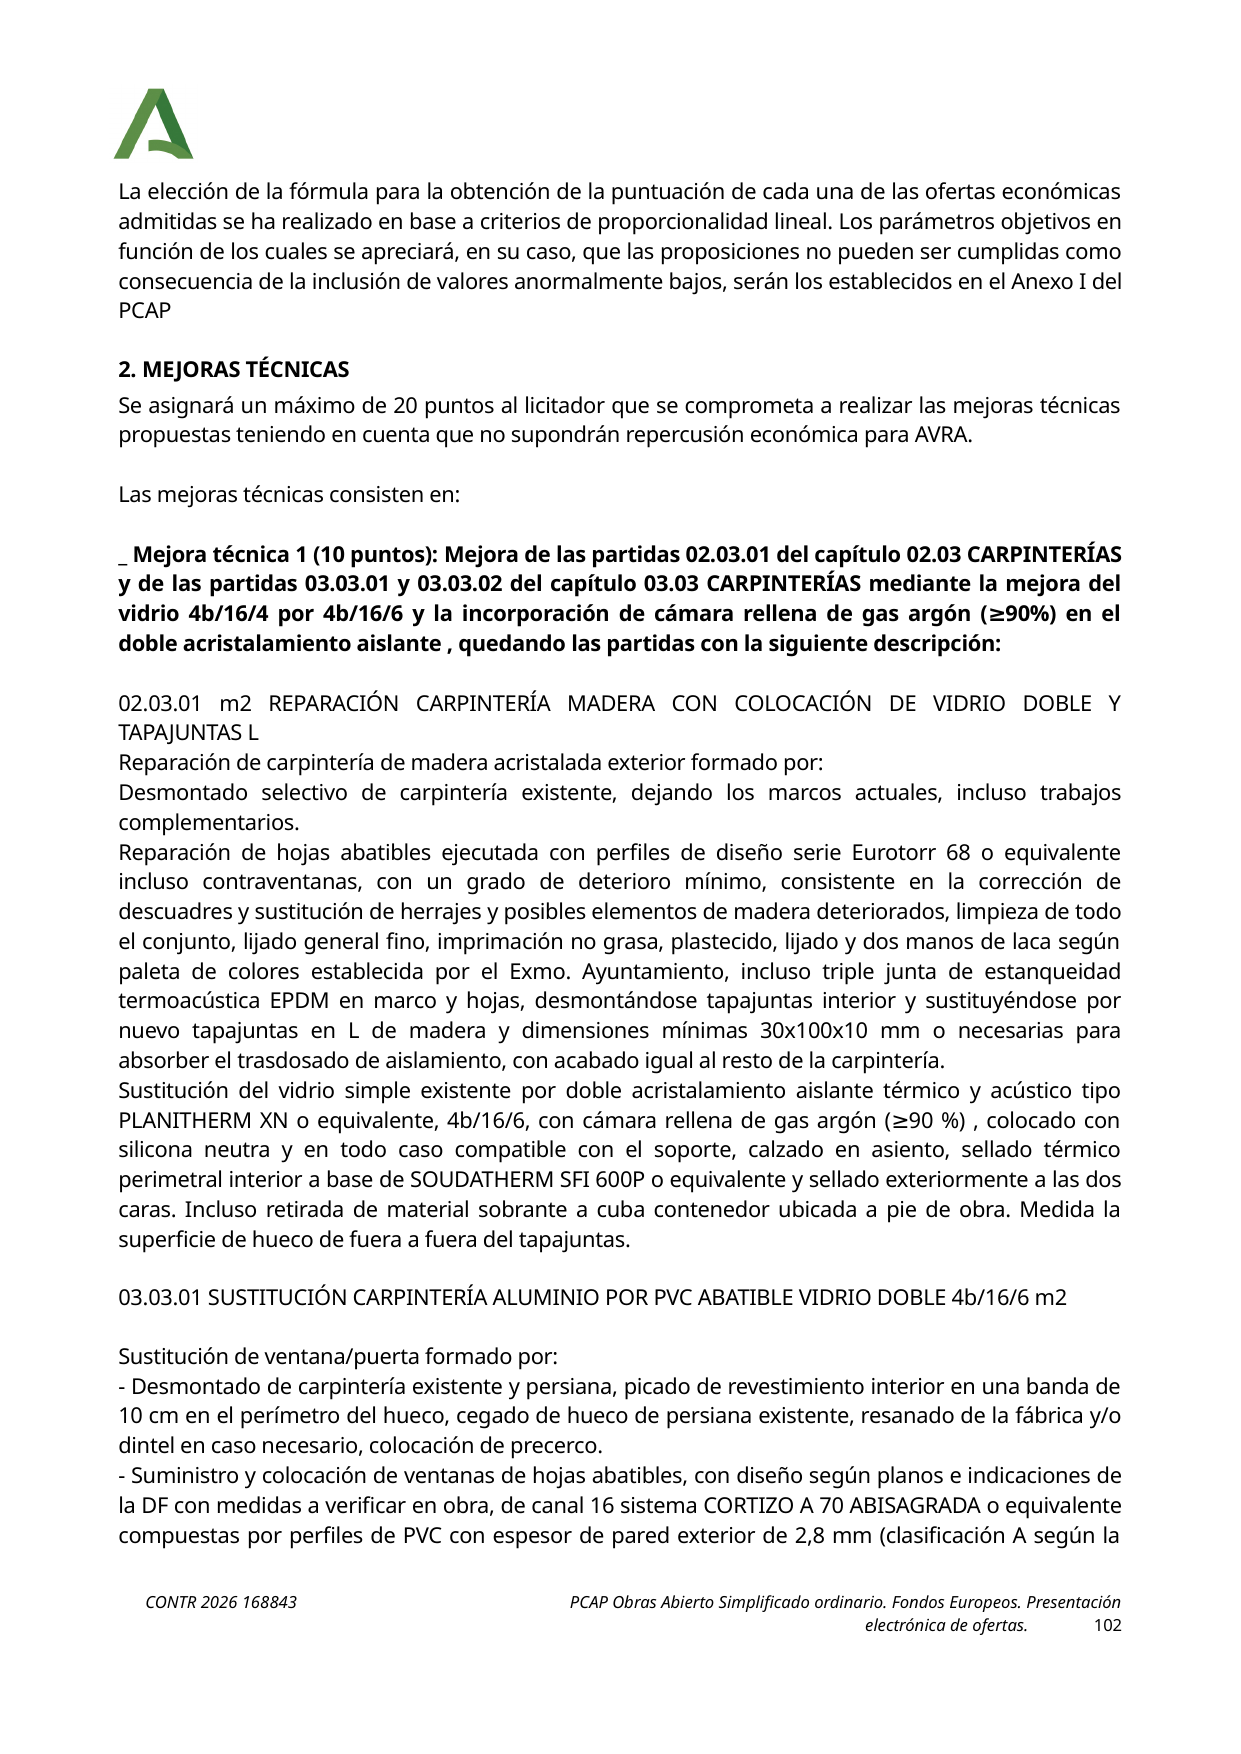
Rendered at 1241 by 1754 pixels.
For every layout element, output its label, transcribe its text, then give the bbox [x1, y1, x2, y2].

text Se asignará un máximo de 20 puntos al licitador que se comprometa a realizar las mejoras técnicas propuestas teniendo en cuenta que no supondrán repercusión económica para AVRA. [118, 390, 1122, 449]
text Las mejoras técnicas consisten en: [118, 479, 1122, 509]
picture [109, 84, 198, 163]
text 2. MEJORAS TÉCNICAS [118, 354, 1122, 384]
text Sustitución de ventana/puerta formado por: [118, 1341, 1122, 1371]
text Reparación de carpintería de madera acristalada exterior formado por: [118, 747, 1122, 777]
text Desmontado selectivo de carpintería existente, dejando los marcos actuales, incluso trabajos complementarios. [118, 777, 1122, 837]
text _ Mejora técnica 1 (10 puntos): Mejora de las partidas 02.03.01 del capítulo 02.03 CARPINTERÍAS y de las partidas 03.03.01 y 03.03.02 del capítulo 03.03 CARPINTERÍAS mediante la mejora del vidrio 4b/16/4 por 4b/16/6 y la incorporación de cámara rellena de gas argón (≥90%) en el doble acristalamiento aislante , quedando las partidas con la siguiente descripción: [118, 539, 1122, 658]
text Reparación de hojas abatibles ejecutada con perfiles de diseño serie Eurotorr 68 o equivalente incluso contraventanas, con un grado de deterioro mínimo, consistente en la corrección de descuadres y sustitución de herrajes y posibles elementos de madera deteriorados, limpieza de todo el conjunto, lijado general fino, imprimación no grasa, plastecido, lijado y dos manos de laca según paleta de colores establecida por el Exmo. Ayuntamiento, incluso triple junta de estanqueidad termoacústica EPDM en marco y hojas, desmontándose tapajuntas interior y sustituyéndose por nuevo tapajuntas en L de madera y dimensiones mínimas 30x100x10 mm o necesarias para absorber el trasdosado de aislamiento, con acabado igual al resto de la carpintería. [118, 837, 1122, 1075]
text 02.03.01 m2 REPARACIÓN CARPINTERÍA MADERA CON COLOCACIÓN DE VIDRIO DOBLE Y TAPAJUNTAS L [118, 688, 1122, 747]
text Sustitución del vidrio simple existente por doble acristalamiento aislante térmico y acústico tipo PLANITHERM XN o equivalente, 4b/16/6, con cámara rellena de gas argón (≥90 %) , colocado con silicona neutra y en todo caso compatible con el soporte, calzado en asiento, sellado térmico perimetral interior a base de SOUDATHERM SFI 600P o equivalente y sellado exteriormente a las dos caras. Incluso retirada de material sobrante a cuba contenedor ubicada a pie de obra. Medida la superficie de hueco de fuera a fuera del tapajuntas. [118, 1075, 1122, 1254]
text La elección de la fórmula para la obtención de la puntuación de cada una de las ofertas económicas admitidas se ha realizado en base a criterios de proporcionalidad lineal. Los parámetros objetivos en función de los cuales se apreciará, en su caso, que las proposiciones no pueden ser cumplidas como consecuencia de la inclusión de valores anormalmente bajos, serán los establecidos en el Anexo I del PCAP [118, 176, 1122, 325]
text 03.03.01 SUSTITUCIÓN CARPINTERÍA ALUMINIO POR PVC ABATIBLE VIDRIO DOBLE 4b/16/6 m2 [118, 1282, 1122, 1312]
text - Desmontado de carpintería existente y persiana, picado de revestimiento interior en una banda de 10 cm en el perímetro del hueco, cegado de hueco de persiana existente, resanado de la fábrica y/o dintel en caso necesario, colocación de precerco. [118, 1371, 1122, 1460]
text - Suministro y colocación de ventanas de hojas abatibles, con diseño según planos e indicaciones de la DF con medidas a verificar en obra, de canal 16 sistema CORTIZO A 70 ABISAGRADA o equivalente compuestas por perfiles de PVC con espesor de pared exterior de 2,8 mm (clasificación A según la [118, 1460, 1122, 1549]
